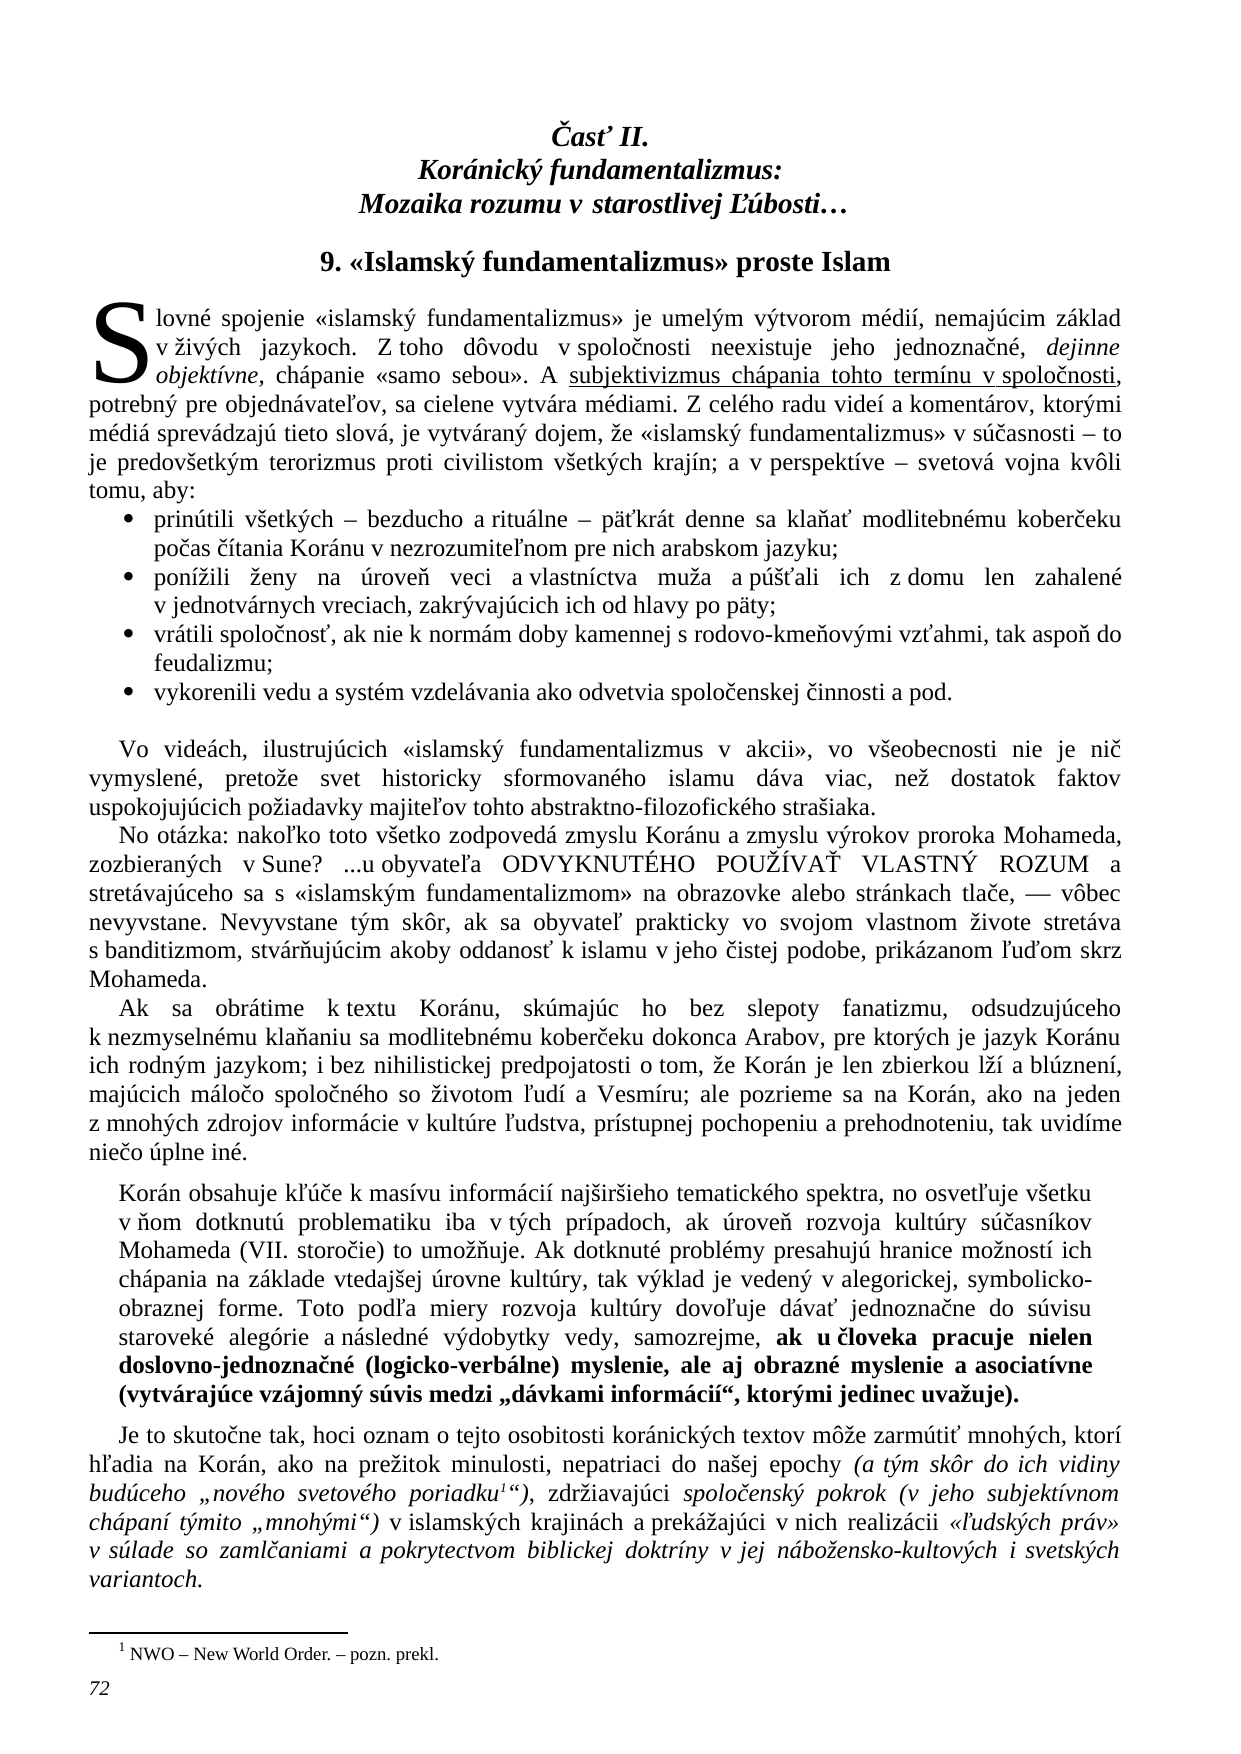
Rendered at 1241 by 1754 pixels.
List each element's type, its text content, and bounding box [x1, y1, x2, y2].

text NWO – New World Order. – pozn. prekl. [89, 1639, 1122, 1665]
text Je to skutočne tak, hoci oznam o tejto osobitosti koránických textov môže zarmútiť mnohých, ktorí hľadia na Korán, ako na prežitok minulosti, nepatriaci do našej epochy (a tým skôr do ich vidiny budúceho „nového svetového poriadku“), zdržiavajúci spoločenský pokrok (v jeho subjektívnom chápaní týmito „mnohými“) v islamských krajinách a prekážajúci v nich realizácii «ľudských práv» v súlade so zamlčaniami a pokrytectvom biblickej doktríny v jej nábožensko-kultových i svetských variantoch. [89, 1421, 1122, 1593]
text Vo videách, ilustrujúcich «islamský fundamentalizmus v akcii», vo všeobecnosti nie je nič vymyslené, pretože svet historicky sformovaného islamu dáva viac, než dostatok faktov uspokojujúcich požiadavky majiteľov tohto abstraktno-filozofického strašiaka. [89, 734, 1122, 821]
text Slovné spojenie «islamský fundamentalizmus» je umelým výtvorom médií, nemajúcim základ v živých jazykoch. Z toho dôvodu v spoločnosti neexistuje jeho jednoznačné, dejinne objektívne, chápanie «samo sebou». A subjektivizmus chápania tohto termínu v spoločnosti, potrebný pre objednávateľov, sa cielene vytvára médiami. Z celého radu videí a komentárov, ktorými médiá sprevádzajú tieto slová, je vytváraný dojem, že «islamský fundamentalizmus» v súčasnosti – to je predovšetkým terorizmus proti civilistom všetkých krajín; a v perspektíve – svetová vojna kvôli tomu, aby: [89, 303, 1122, 504]
text Korán obsahuje kľúče k masívu informácií najširšieho tematického spektra, no osvetľuje všetku v ňom dotknutú problematiku iba v tých prípadoch, ak úroveň rozvoja kultúry súčasníkov Mohameda (VII. storočie) to umožňuje. Ak dotknuté problémy presahujú hranice možností ich chápania na základe vtedajšej úrovne kultúry, tak výklad je vedený v alegorickej, symbolicko-obraznej forme. Toto podľa miery rozvoja kultúry dovoľuje dávať jednoznačne do súvisu staroveké alegórie a následné výdobytky vedy, samozrejme, ak u človeka pracuje nielen doslovno-jednoznačné (logicko-verbálne) myslenie, ale aj obrazné myslenie a asociatívne (vytvárajúce vzájomný súvis medzi „dávkami informácií“, ktorými jedinec uvažuje). [118, 1178, 1092, 1408]
subtitle Časť II. Koránický fundamentalizmus: Mozaika rozumu v starostlivej Ľúbosti… [89, 119, 1122, 219]
subtitle 9. «Islamský fundamentalizmus» proste Islam [89, 244, 1122, 278]
list vrátili spoločnosť, ak nie k normám doby kamennej s rodovo-kmeňovými vzťahmi, tak aspoň do feudalizmu; [124, 619, 1122, 677]
list vykorenili vedu a systém vzdelávania ako odvetvia spoločenskej činnosti a pod. [124, 677, 1122, 706]
list ponížili ženy na úroveň veci a vlastníctva muža a púšťali ich z domu len zahalené v jednotvárnych vreciach, zakrývajúcich ich od hlavy po päty; [124, 562, 1122, 619]
text Ak sa obrátime k textu Koránu, skúmajúc ho bez slepoty fanatizmu, odsudzujúceho k nezmyselnému klaňaniu sa modlitebnému koberčeku dokonca Arabov, pre ktorých je jazyk Koránu ich rodným jazykom; i bez nihilistickej predpojatosti o tom, že Korán je len zbierkou lží a blúznení, majúcich máločo spoločného so životom ľudí a Vesmíru; ale pozrieme sa na Korán, ako na jeden z mnohých zdrojov informácie v kultúre ľudstva, prístupnej pochopeniu a prehodnoteniu, tak uvidíme niečo úplne iné. [89, 993, 1122, 1166]
text No otázka: nakoľko toto všetko zodpovedá zmyslu Koránu a zmyslu výrokov proroka Mohameda, zozbieraných v Sune? ...u obyvateľa ODVYKNUTÉHO POUŽÍVAŤ VLASTNÝ ROZUM a stretávajúceho sa s «islamským fundamentalizmom» na obrazovke alebo stránkach tlače, — vôbec nevyvstane. Nevyvstane tým skôr, ak sa obyvateľ prakticky vo svojom vlastnom živote stretáva s banditizmom, stvárňujúcim akoby oddanosť k islamu v jeho čistej podobe, prikázanom ľuďom skrz Mohameda. [89, 821, 1122, 993]
list prinútili všetkých – bezducho a rituálne – päťkrát denne sa klaňať modlitebnému koberčeku počas čítania Koránu v nezrozumiteľnom pre nich arabskom jazyku; [124, 504, 1122, 562]
